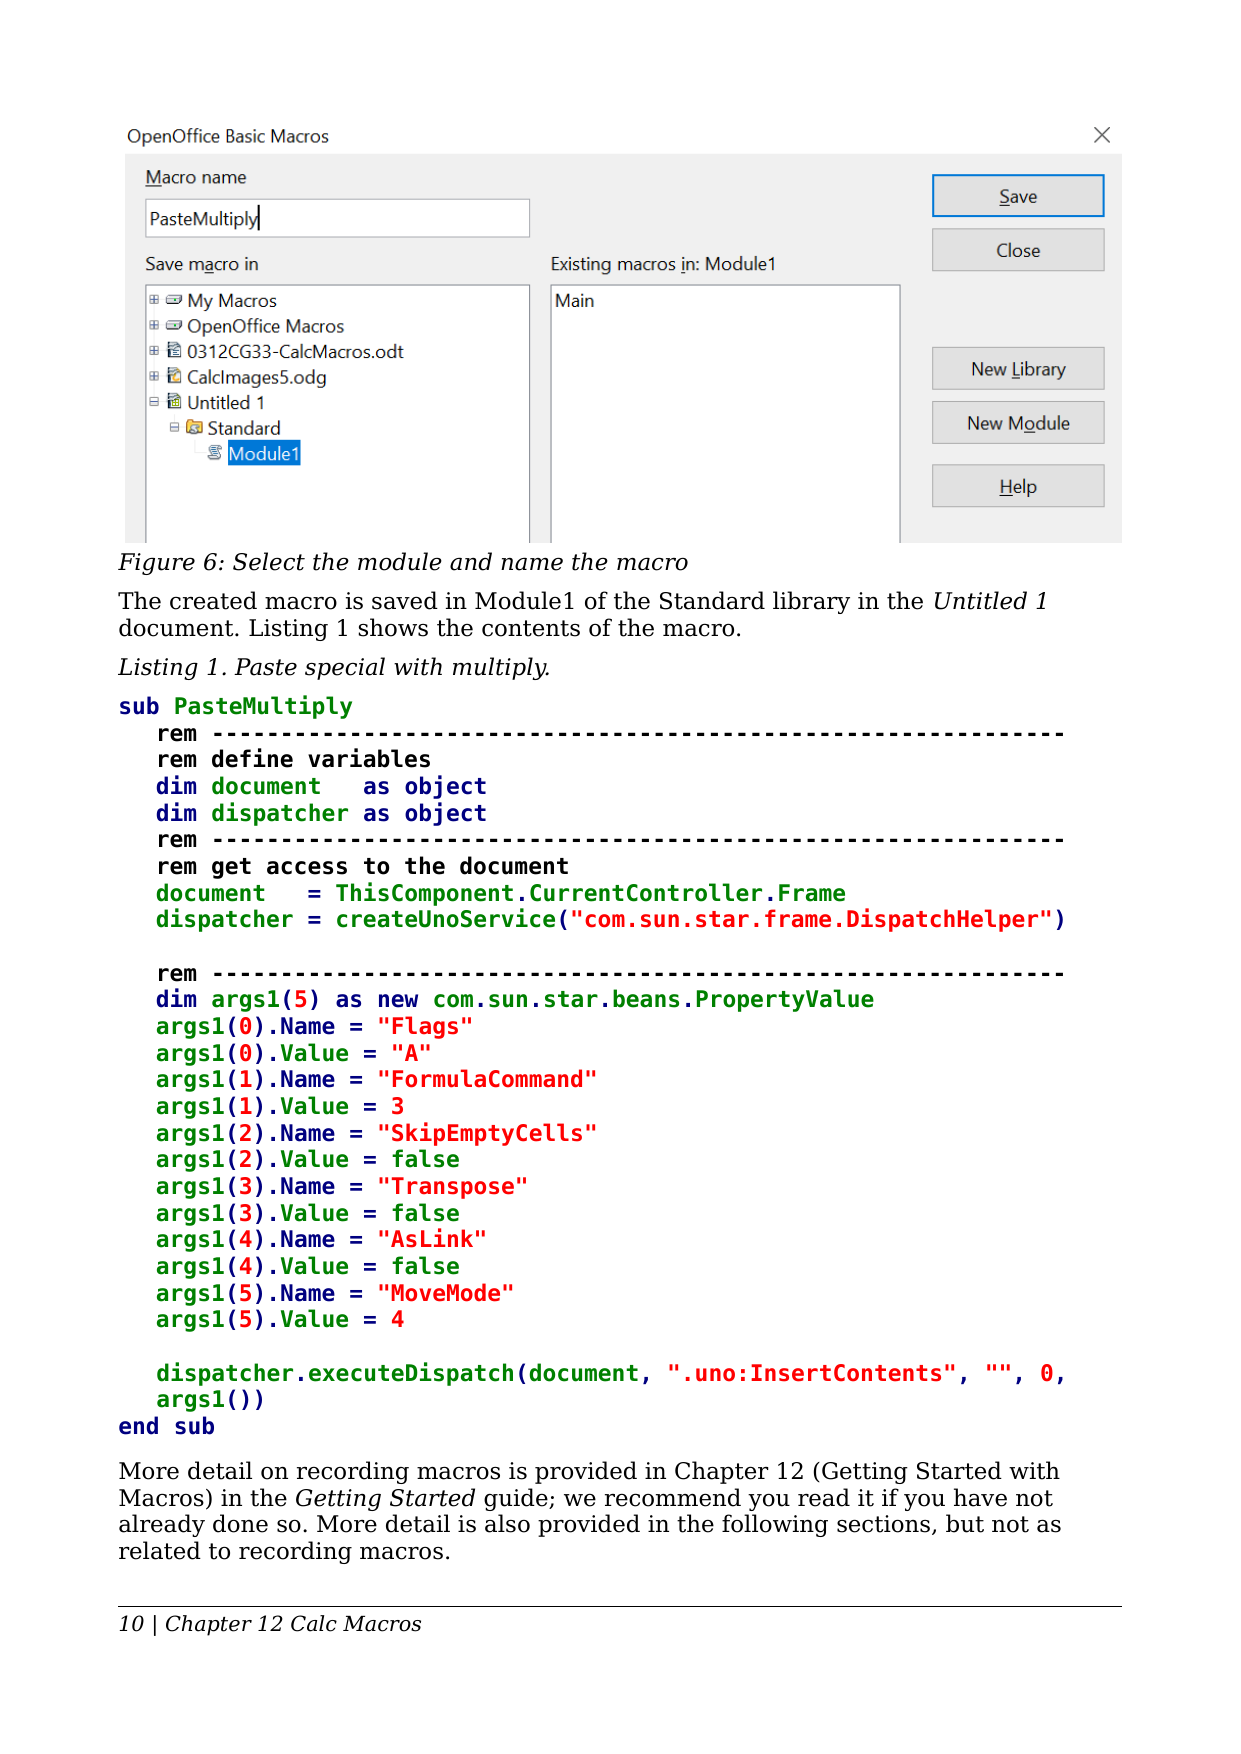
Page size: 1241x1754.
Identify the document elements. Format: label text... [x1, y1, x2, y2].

list Listing 1. Paste special with multiply. [118, 654, 1122, 681]
text dim args1(5) as new com.sun.star.beans.PropertyValue [156, 987, 1092, 1013]
text rem -------------------------------------------------------------- [156, 720, 1092, 747]
text sub PasteMultiply [118, 693, 1122, 720]
picture [125, 118, 1122, 543]
text Figure 6: Select the module and name the macro [118, 549, 1122, 576]
text args1(3).Name = "Transpose" [156, 1173, 1092, 1200]
text args1(5).Name = "MoveMode" [156, 1280, 1092, 1307]
text rem -------------------------------------------------------------- [156, 960, 1092, 987]
text end sub [118, 1413, 1092, 1440]
text args1(0).Value = "A" [156, 1040, 1092, 1067]
text args1(4).Value = false [156, 1253, 1092, 1280]
text args1(2).Name = "SkipEmptyCells" [156, 1120, 1092, 1147]
text args1(0).Name = "Flags" [156, 1013, 1092, 1040]
text The created macro is saved in Module1 of the Standard library in the Untitled 1 document. Listing 1 shows the contents of the macro. [118, 588, 1122, 642]
text args1(1).Name = "FormulaCommand" [156, 1067, 1092, 1093]
text dispatcher = createUnoService("com.sun.star.frame.DispatchHelper") [156, 907, 1092, 933]
text args1(5).Value = 4 [156, 1307, 1092, 1333]
text More detail on recording macros is provided in Chapter 12 (Getting Started with Macros) in the Getting Started guide; we recommend you read it if you have not already done so. More detail is also provided in the following sections, but not as related to recording macros. [118, 1458, 1122, 1565]
text args1(2).Value = false [156, 1147, 1092, 1173]
text args1(3).Value = false [156, 1200, 1092, 1227]
text args1(1).Value = 3 [156, 1093, 1092, 1120]
text document = ThisComponent.CurrentController.Frame [156, 880, 1092, 907]
text dispatcher.executeDispatch(document, ".uno:InsertContents", "", 0, args1()) [156, 1360, 1134, 1413]
text args1(4).Name = "AsLink" [156, 1227, 1092, 1253]
text dim dispatcher as object [156, 800, 1092, 827]
text rem get access to the document [156, 853, 1092, 880]
text dim document as object [156, 773, 1092, 800]
text rem -------------------------------------------------------------- [156, 827, 1092, 853]
text rem define variables [156, 747, 1092, 773]
